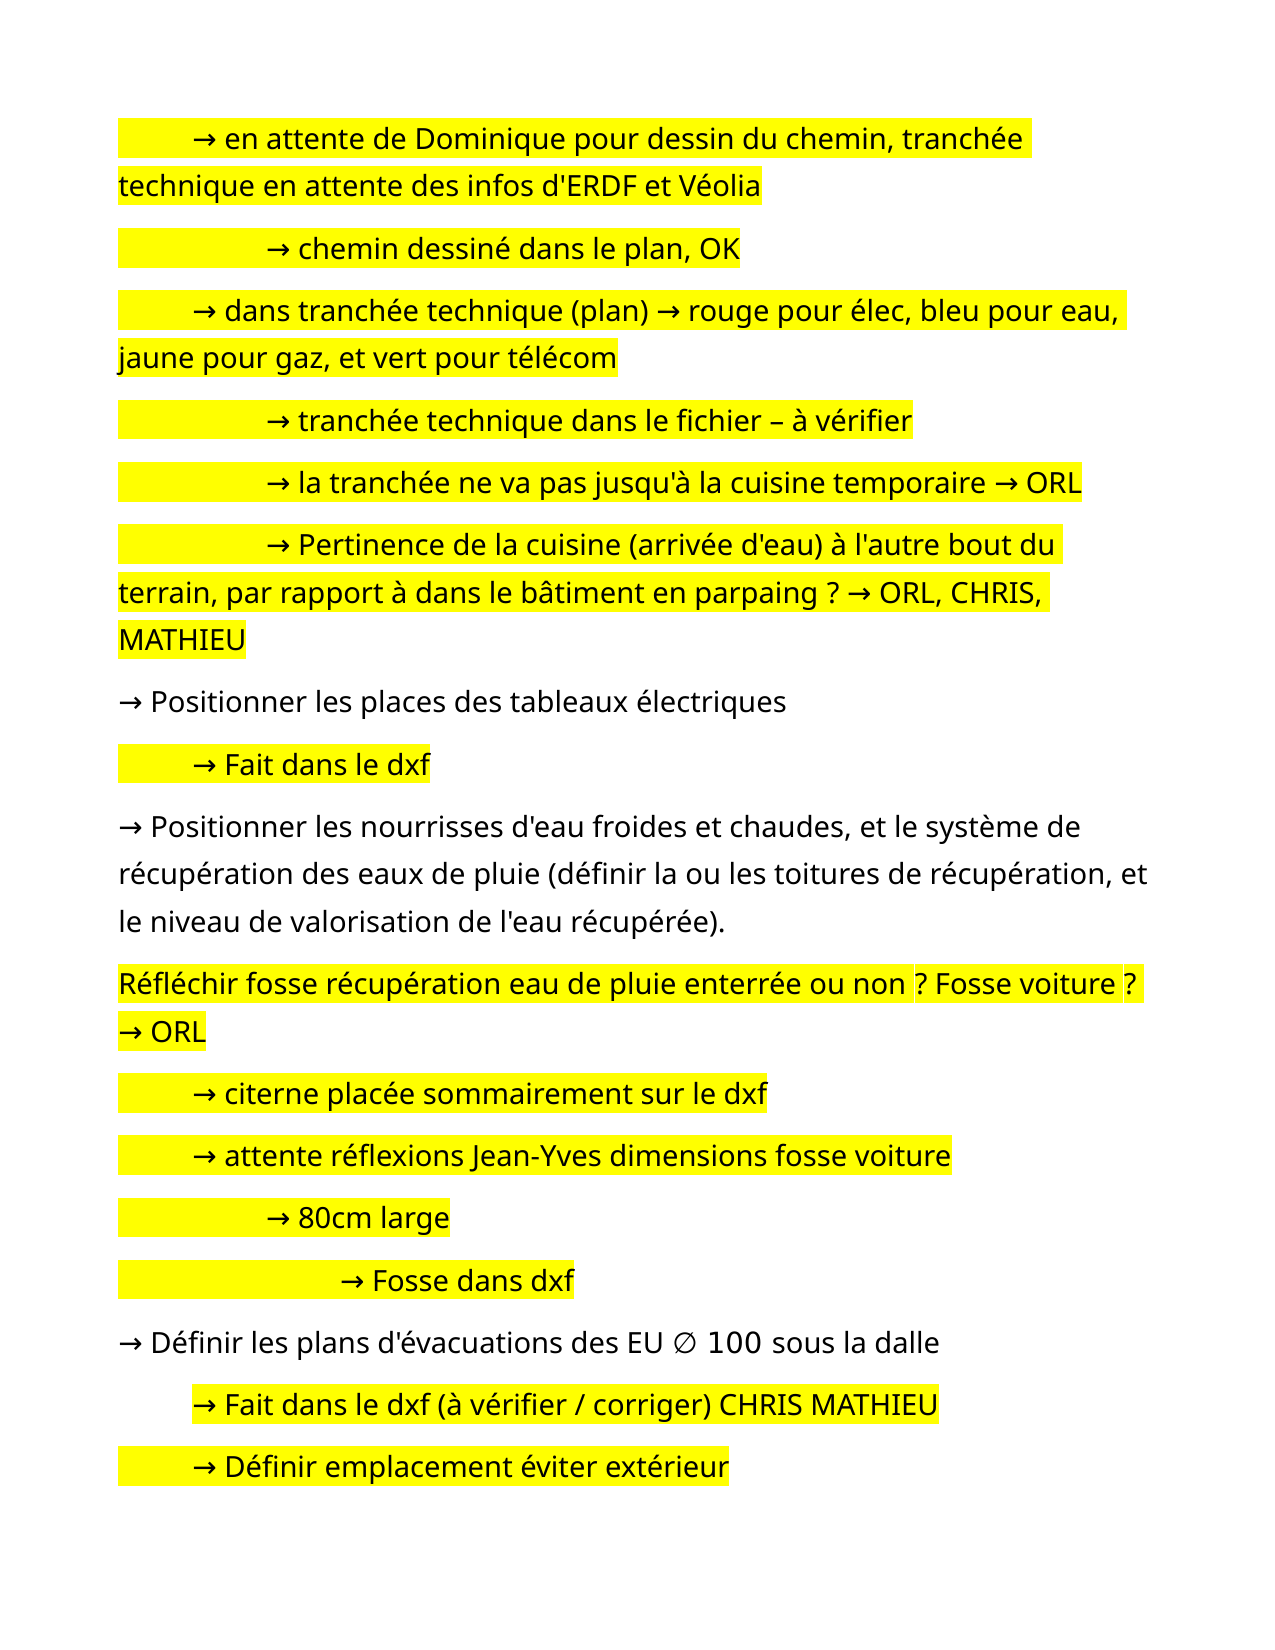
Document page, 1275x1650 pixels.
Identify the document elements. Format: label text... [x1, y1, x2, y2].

text → tranchée technique dans le fichier – à vérifier [118, 400, 1157, 439]
text → Définir les plans d'évacuations des EU ∅ 100 sous la dalle [118, 1322, 1157, 1362]
text → Fait dans le dxf [118, 744, 1157, 783]
text Réfléchir fosse récupération eau de pluie enterrée ou non ? Fosse voiture ? → ORL [118, 963, 1157, 1051]
text → Fait dans le dxf (à vérifier / corriger) CHRIS MATHIEU [118, 1384, 1157, 1424]
text → 80cm large [118, 1198, 1157, 1237]
text → Positionner les places des tableaux électriques [118, 682, 1157, 721]
text → dans tranchée technique (plan) → rouge pour élec, bleu pour eau, jaune pour gaz, et vert pour télécom [118, 290, 1157, 377]
text → Fosse dans dxf [118, 1260, 1157, 1299]
text → la tranchée ne va pas jusqu'à la cuisine temporaire → ORL [118, 462, 1157, 502]
text → citerne placée sommairement sur le dxf [118, 1073, 1157, 1113]
text → Définir emplacement éviter extérieur [118, 1446, 1157, 1486]
text → attente réflexions Jean-Yves dimensions fosse voiture [118, 1135, 1157, 1175]
text → Positionner les nourrisses d'eau froides et chaudes, et le système de récupération des eaux de pluie (définir la ou les toitures de récupération, et le niveau de valorisation de l'eau récupérée). [118, 806, 1157, 941]
text → Pertinence de la cuisine (arrivée d'eau) à l'autre bout du terrain, par rapport à dans le bâtiment en parpaing ? → ORL, CHRIS, MATHIEU [118, 524, 1157, 659]
text → en attente de Dominique pour dessin du chemin, tranchée technique en attente des infos d'ERDF et Véolia [118, 118, 1157, 205]
text → chemin dessiné dans le plan, OK [118, 228, 1157, 268]
